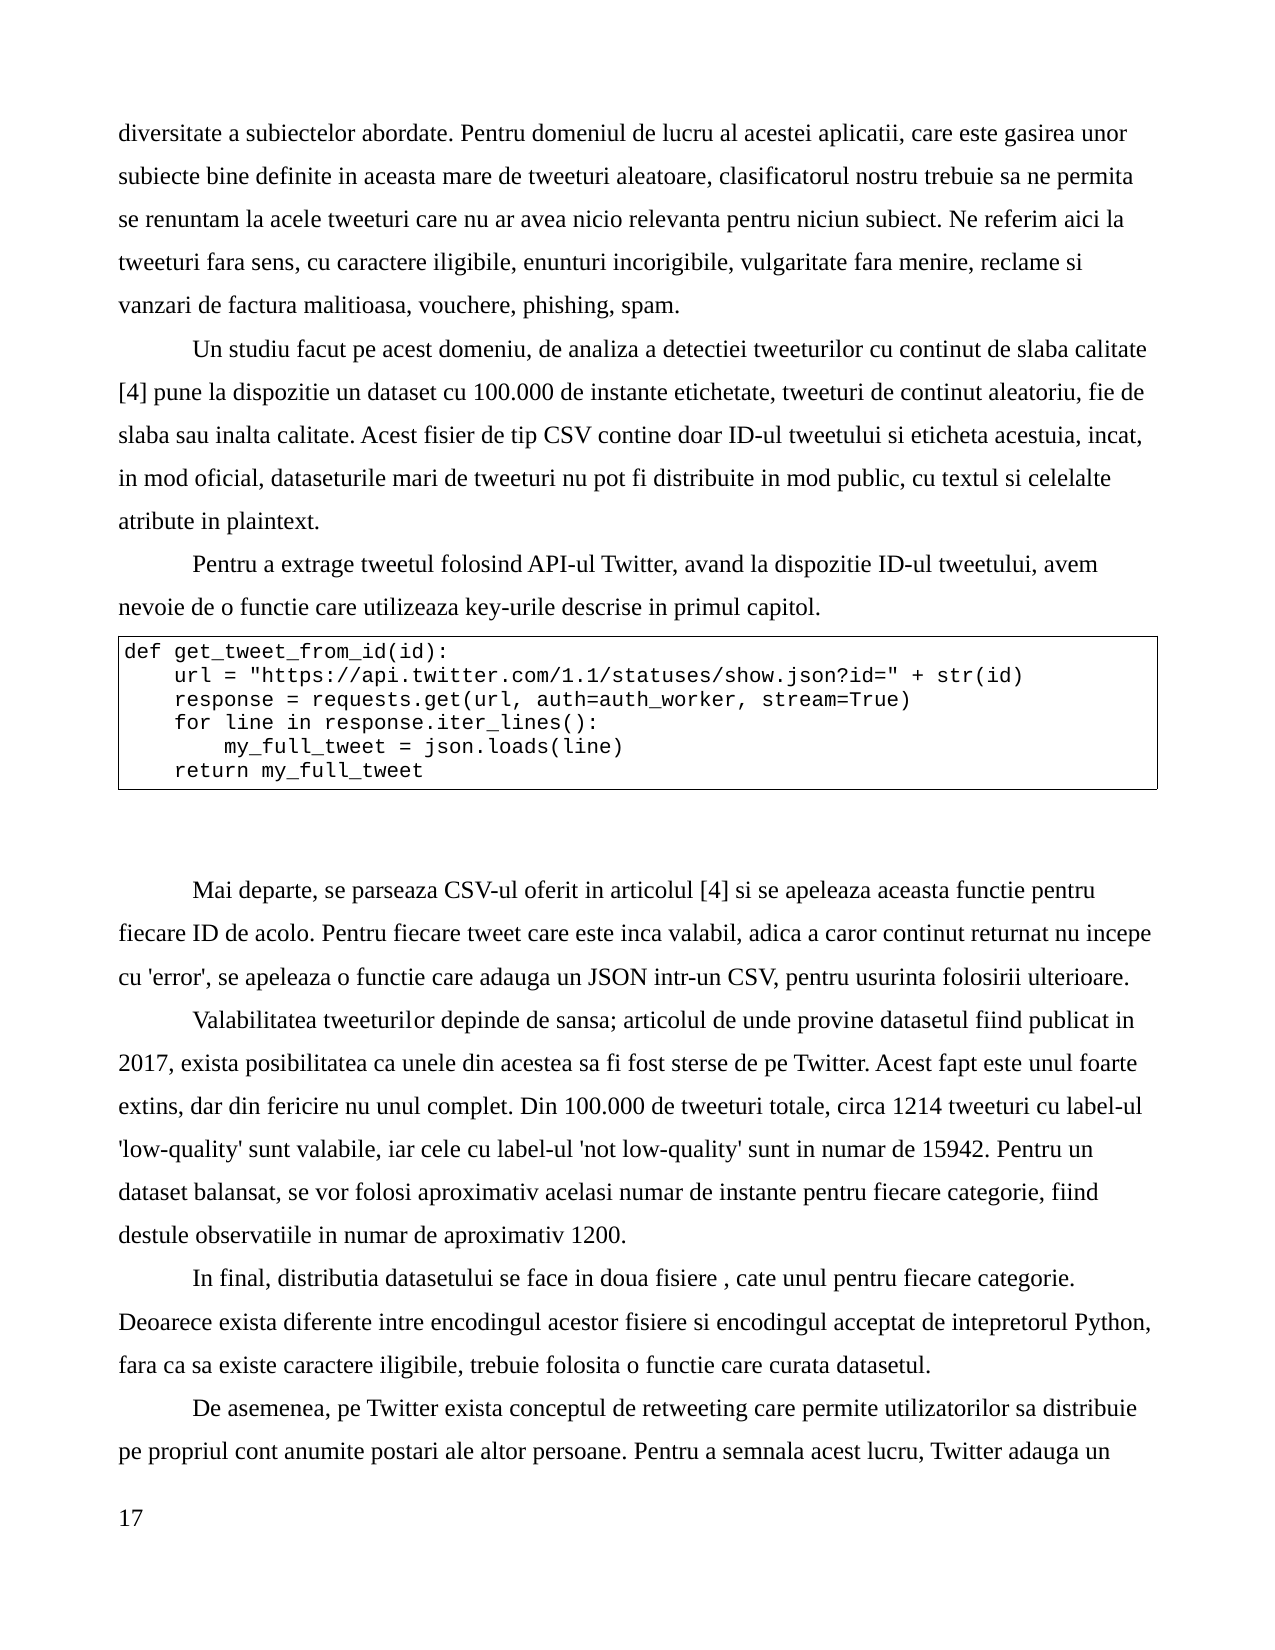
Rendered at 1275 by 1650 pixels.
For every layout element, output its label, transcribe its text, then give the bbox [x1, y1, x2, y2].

text De asemenea, pe Twitter exista conceptul de retweeting care permite utilizatorilor sa distribuie pe propriul cont anumite postari ale altor persoane. Pentru a semnala acest lucru, Twitter adauga un [118, 1393, 1157, 1465]
text diversitate a subiectelor abordate. Pentru domeniul de lucru al acestei aplicatii, care este gasirea unor subiecte bine definite in aceasta mare de tweeturi aleatoare, clasificatorul nostru trebuie sa ne permita se renuntam la acele tweeturi care nu ar avea nicio relevanta pentru niciun subiect. Ne referim aici la tweeturi fara sens, cu caractere iligibile, enunturi incorigibile, vulgaritate fara menire, reclame si vanzari de factura malitioasa, vouchere, phishing, spam. [118, 118, 1157, 319]
table_header def get_tweet_from_id(id): url = "https://api.twitter.com/1.1/statuses/show.json?id=" + str(id) response = requests.get(url, auth=auth_worker, stream=True) for line in response.iter_lines(): my_full_tweet = json.loads(line) return my_full_tweet [119, 637, 1157, 789]
text In final, distributia datasetului se face in doua fisiere , cate unul pentru fiecare categorie. Deoarece exista diferente intre encodingul acestor fisiere si encodingul acceptat de intepretorul Python, fara ca sa existe caractere iligibile, trebuie folosita o functie care curata datasetul. [118, 1263, 1157, 1378]
text Mai departe, se parseaza CSV-ul oferit in articolul [4] si se apeleaza aceasta functie pentru fiecare ID de acolo. Pentru fiecare tweet care este inca valabil, adica a caror continut returnat nu incepe cu 'error', se apeleaza o functie care adauga un JSON intr-un CSV, pentru usurinta folosirii ulterioare. [118, 875, 1157, 990]
text Pentru a extrage tweetul folosind API-ul Twitter, avand la dispozitie ID-ul tweetului, avem nevoie de o functie care utilizeaza key-urile descrise in primul capitol. [118, 549, 1157, 621]
text Valabilitatea tweeturil or depinde de sansa; articolul de unde provine datasetul fiind publicat in 2017, exista posibilitatea ca unele din acestea sa fi fost sterse de pe Twitter. Acest fapt este unul foarte extins, dar din fericire nu unul complet. Din 100.000 de tweeturi totale, circa 1214 tweeturi cu label-ul 'low-quality' sunt valabile, iar cele cu label-ul 'not low-quality' sunt in numar de 15942. Pentru un dataset balansat, se vor folosi aproximativ acelasi numar de instante pentru fiecare categorie, fiind destule observatiile in numar de aproximativ 1200. [118, 1005, 1157, 1249]
text Un studiu facut pe acest domeniu, de analiza a detectiei tweeturilor cu continut de slaba calitate [4] pune la dispozitie un dataset cu 100.000 de instante etichetate, tweeturi de continut aleatoriu, fie de slaba sau inalta calitate. Acest fisier de tip CSV contine doar ID-ul tweetului si eticheta acestuia, incat, in mod oficial, dataseturile mari de tweeturi nu pot fi distribuite in mod public, cu textul si celelalte atribute in plaintext. [118, 334, 1157, 535]
